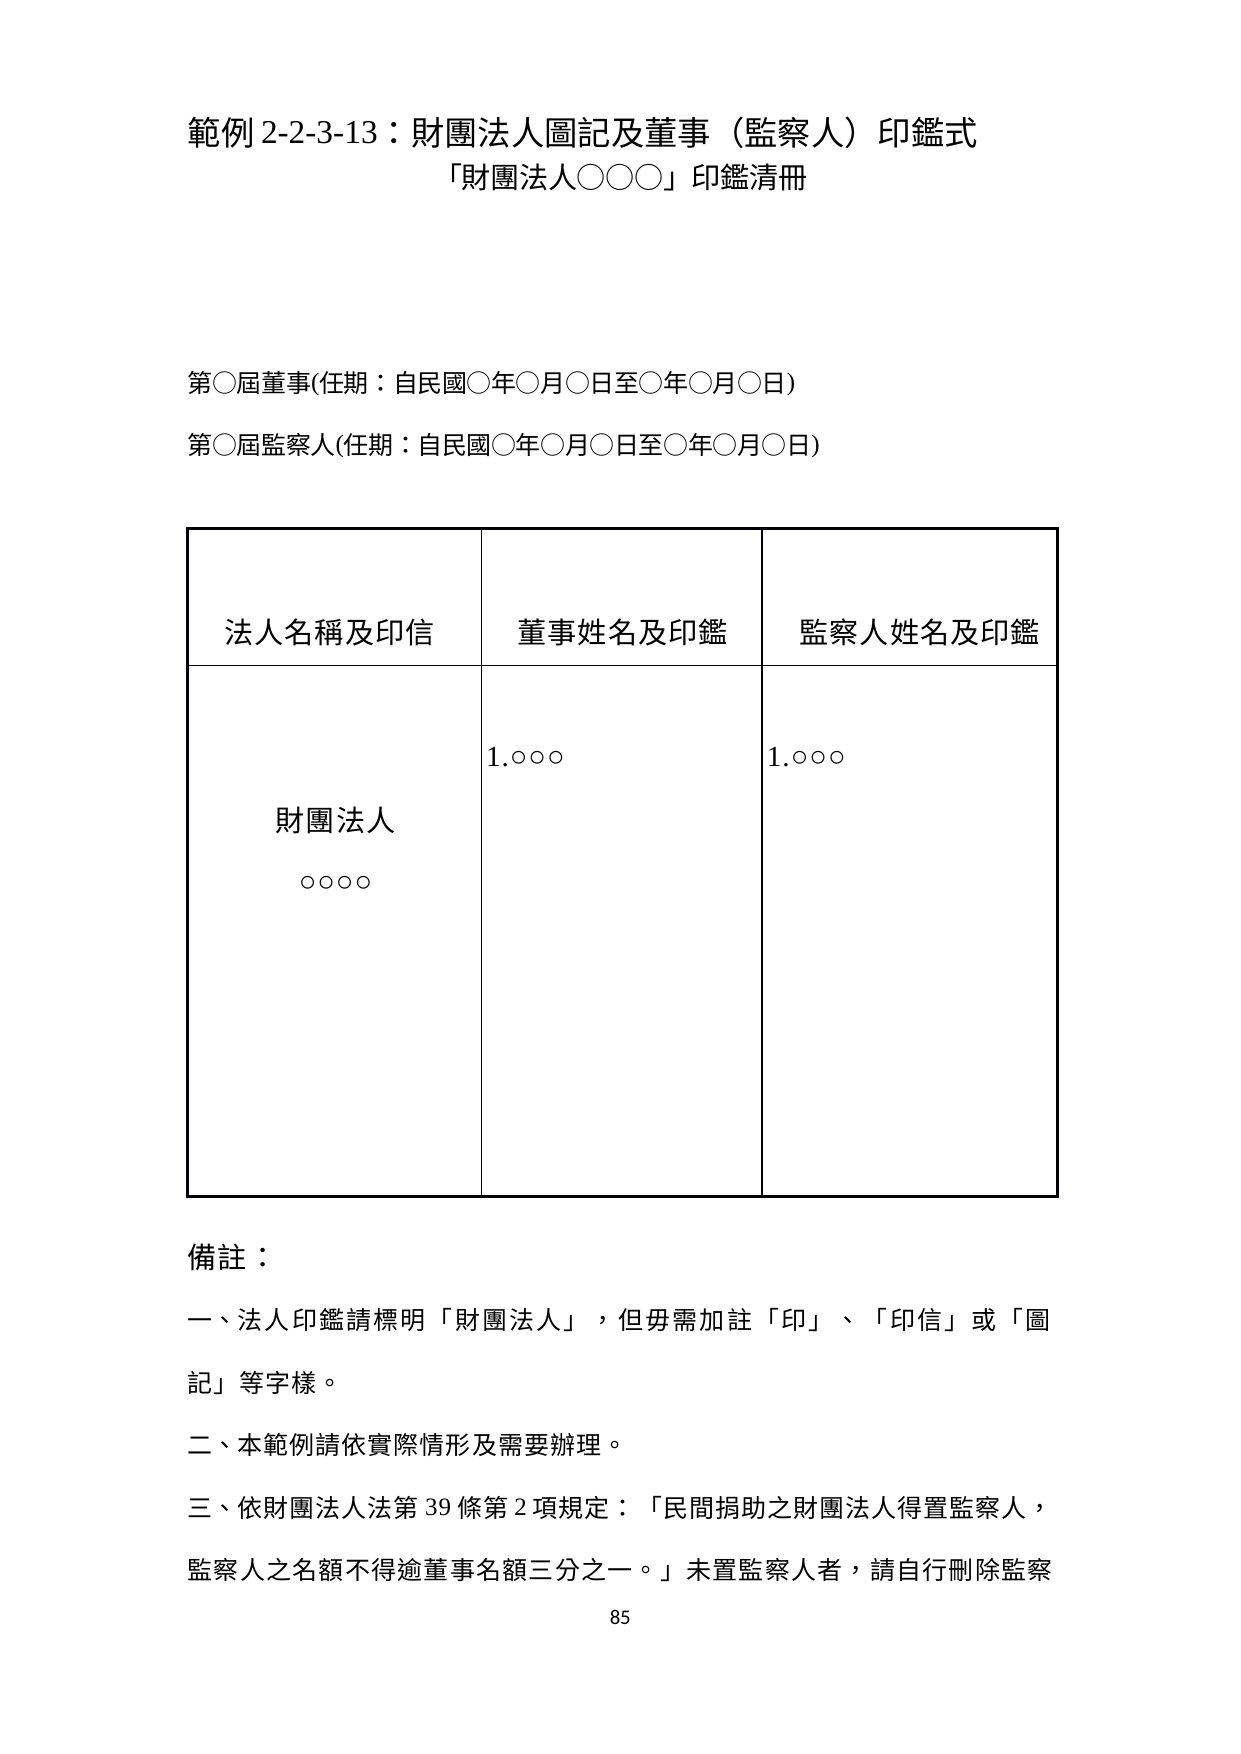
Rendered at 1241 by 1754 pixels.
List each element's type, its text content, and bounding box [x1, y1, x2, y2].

text 「財團法人○○○」印鑑清冊 [187, 152, 1053, 198]
table_cell 1.○○○ [763, 666, 1056, 1195]
text 第○屆監察人(任期：自民國○年○月○日至○年○月○日) [187, 402, 1053, 464]
table_cell 1.○○○ [482, 666, 761, 1195]
table_header 法人名稱及印信 [189, 530, 481, 664]
list 依財團法人法第39條第2項規定：「民間捐助之財團法人得置監察人，監察人之名額不得逾董事名額三分之一。」未置監察人者，請自行刪除監察 [187, 1464, 1053, 1589]
subtitle 範例2-2-3-13：財團法人圖記及董事（監察人）印鑑式 [187, 89, 1053, 152]
text 備註： [187, 1214, 1053, 1277]
table_header 董事姓名及印鑑 [482, 530, 761, 664]
list 本範例請依實際情形及需要辦理。 [187, 1402, 1053, 1464]
text 第○屆董事(任期：自民國○年○月○日至○年○月○日) [187, 339, 1053, 402]
table_cell 財團法人 ○○○○ [189, 666, 481, 1195]
list 法人印鑑請標明「財團法人」，但毋需加註「印」、「印信」或「圖記」等字樣。 [187, 1277, 1053, 1402]
table_header 監察人姓名及印鑑 [763, 530, 1056, 664]
